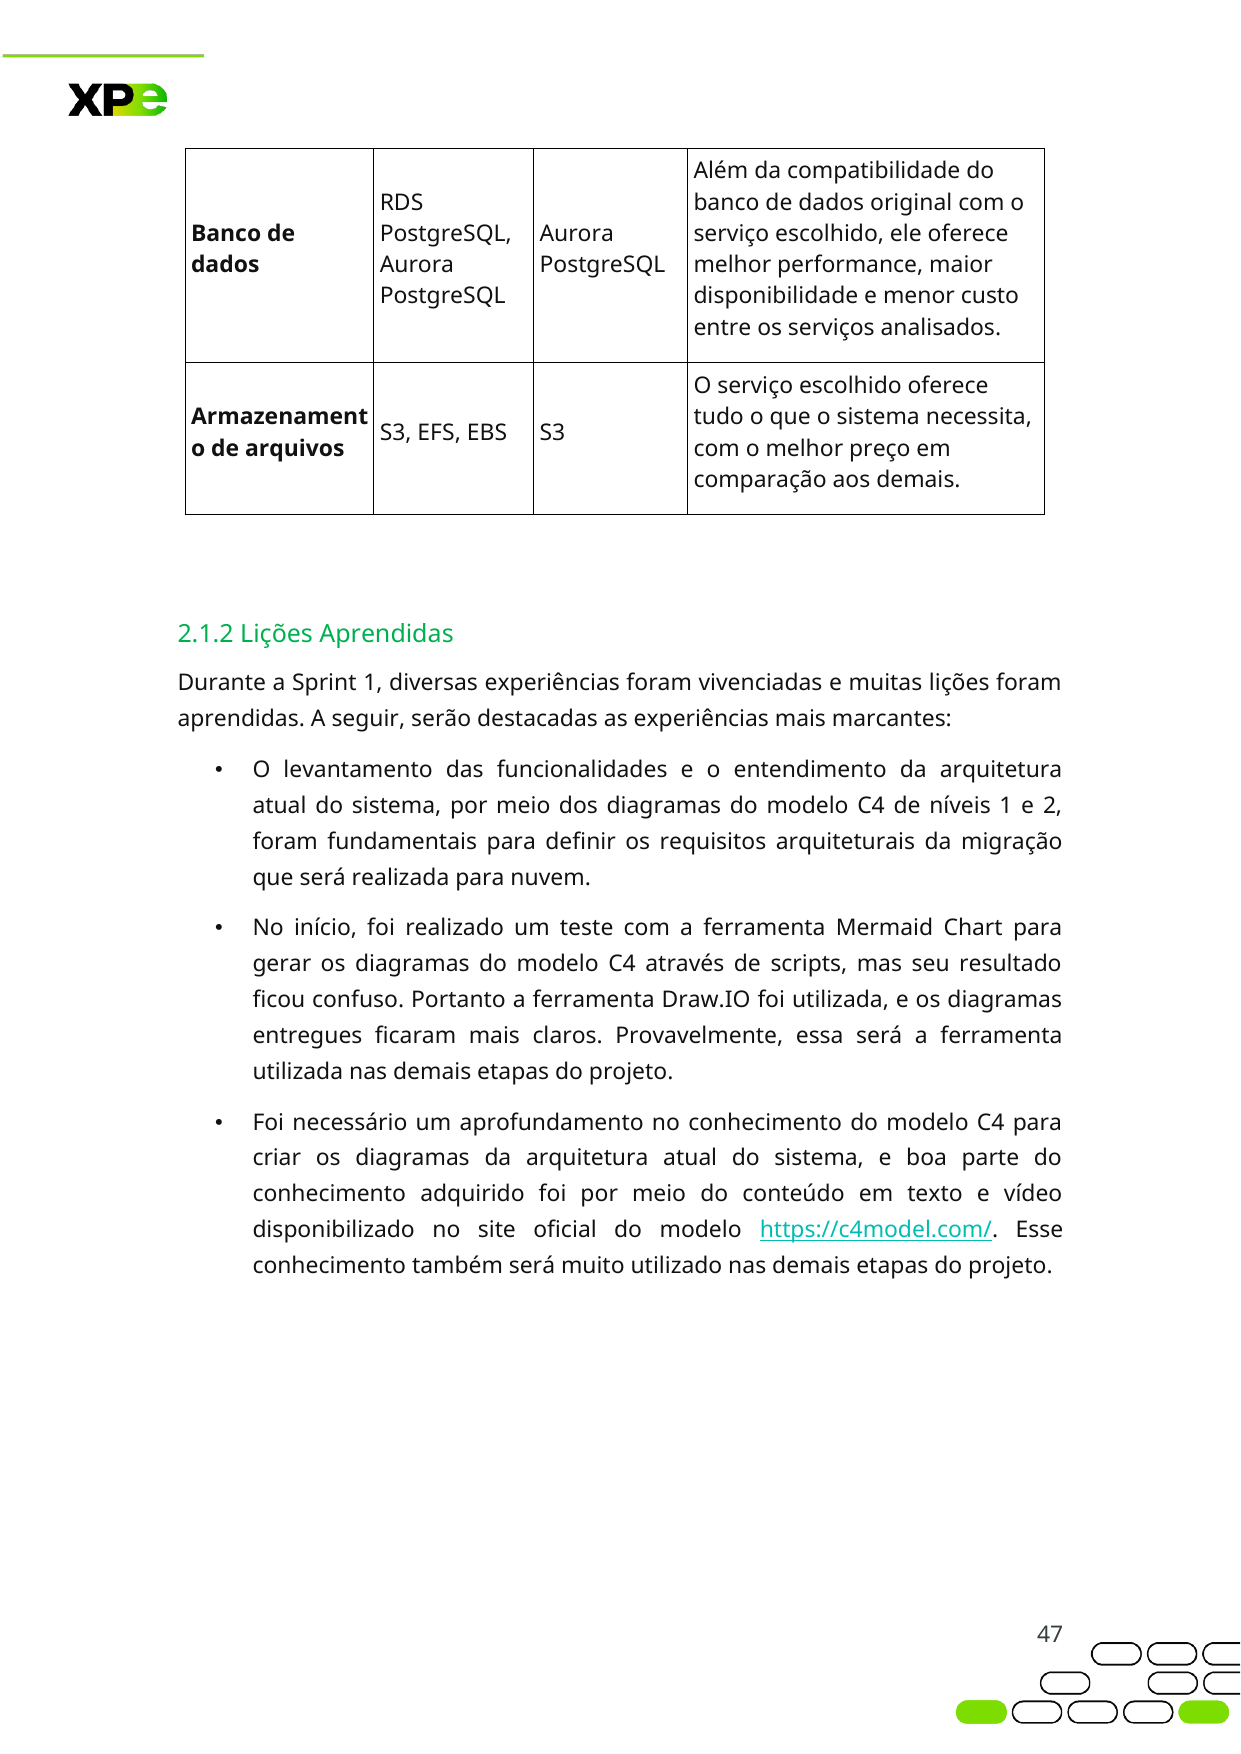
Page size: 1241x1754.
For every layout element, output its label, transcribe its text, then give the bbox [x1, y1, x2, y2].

table_cell RDS PostgreSQL, Aurora PostgreSQL [374, 149, 533, 362]
subtitle 2.1.2 Lições Aprendidas [177, 615, 1063, 649]
picture [955, 1642, 1241, 1724]
list No início, foi realizado um teste com a ferramenta Mermaid Chart para gerar os diagramas do modelo C4 através de scripts, mas seu resultado ficou confuso. Portanto a ferramenta Draw.IO foi utilizada, e os diagramas entregues ficaram mais claros. Provavelmente, essa será a ferramenta utilizada nas demais etapas do projeto. [215, 911, 1063, 1086]
table_cell Além da compatibilidade do banco de dados original com o serviço escolhido, ele oferece melhor performance, maior disponibilidade e menor custo entre os serviços analisados. [688, 149, 1044, 362]
table_cell S3, EFS, EBS [374, 363, 533, 514]
table_cell Aurora PostgreSQL [534, 149, 687, 362]
text Durante a Sprint 1, diversas experiências foram vivenciadas e muitas lições foram aprendidas. A seguir, serão destacadas as experiências mais marcantes: [177, 666, 1063, 733]
table_cell O serviço escolhido oferece tudo o que o sistema necessita, com o melhor preço em comparação aos demais. [688, 363, 1044, 514]
table_cell Banco de dados [186, 149, 373, 362]
list Foi necessário um aprofundamento no conhecimento do modelo C4 para criar os diagramas da arquitetura atual do sistema, e boa parte do conhecimento adquirido foi por meio do conteúdo em texto e vídeo disponibilizado no site oficial do modelo https://c4model.com/. Esse conhecimento também será muito utilizado nas demais etapas do projeto. [215, 1105, 1063, 1280]
picture [2, 51, 205, 148]
table_cell Armazenamento de arquivos [186, 363, 373, 514]
list O levantamento das funcionalidades e o entendimento da arquitetura atual do sistema, por meio dos diagramas do modelo C4 de níveis 1 e 2, foram fundamentais para definir os requisitos arquiteturais da migração que será realizada para nuvem. [215, 753, 1063, 892]
table_cell S3 [534, 363, 687, 514]
